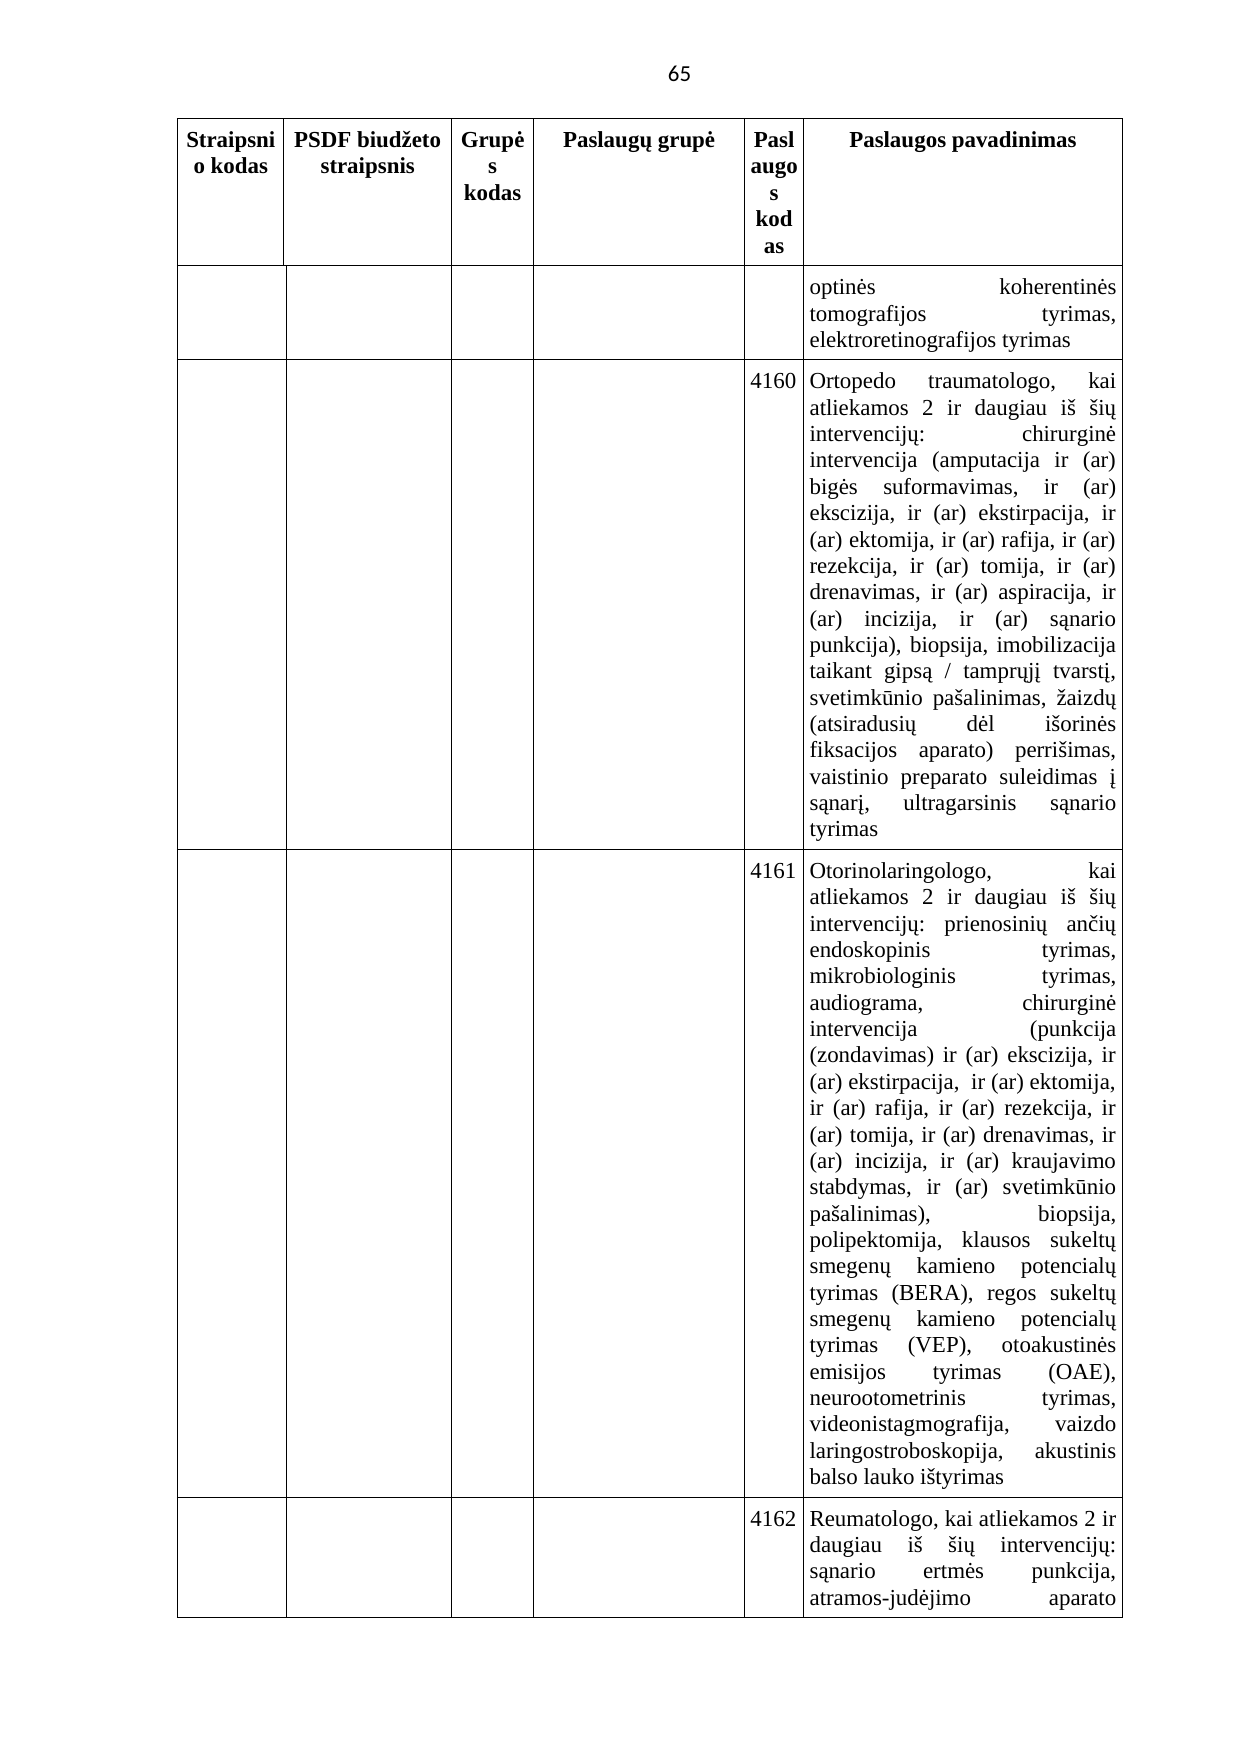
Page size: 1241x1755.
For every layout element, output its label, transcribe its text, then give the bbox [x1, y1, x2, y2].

table_cell 4162 [745, 1498, 803, 1617]
table_cell [287, 266, 451, 359]
table_cell [534, 266, 744, 359]
table_header Paslaugos pavadinimas [804, 119, 1122, 265]
table_cell [534, 850, 744, 1497]
table_cell Ortopedo traumatologo, kai atliekamos 2 ir daugiau iš šių intervencijų: chirurginė intervencija (amputacija ir (ar) bigės suformavimas, ir (ar) ekscizija, ir (ar) ekstirpacija, ir (ar) ektomija, ir (ar) rafija, ir (ar) rezekcija, ir (ar) tomija, ir (ar) drenavimas, ir (ar) aspiracija, ir (ar) incizija, ir (ar) sąnario punkcija), biopsija, imobilizacija taikant gipsą / tamprųjį tvarstį, svetimkūnio pašalinimas, žaizdų (atsiradusių dėl išorinės fiksacijos aparato) perrišimas, vaistinio preparato suleidimas į sąnarį, ultragarsinis sąnario tyrimas [804, 360, 1122, 849]
table_cell [534, 1498, 744, 1617]
table_cell Otorinolaringologo, kai atliekamos 2 ir daugiau iš šių intervencijų: prienosinių ančių endoskopinis tyrimas, mikrobiologinis tyrimas, audiograma, chirurginė intervencija (punkcija (zondavimas) ir (ar) ekscizija, ir (ar) ekstirpacija, ir (ar) ektomija, ir (ar) rafija, ir (ar) rezekcija, ir (ar) tomija, ir (ar) drenavimas, ir (ar) incizija, ir (ar) kraujavimo stabdymas, ir (ar) svetimkūnio pašalinimas), biopsija, polipektomija, klausos sukeltų smegenų kamieno potencialų tyrimas (BERA), regos sukeltų smegenų kamieno potencialų tyrimas (VEP), otoakustinės emisijos tyrimas (OAE), neurootometrinis tyrimas, videonistagmografija, vaizdo laringostroboskopija, akustinis balso lauko ištyrimas [804, 850, 1122, 1497]
table_cell [287, 360, 451, 849]
table_cell Reumatologo, kai atliekamos 2 ir daugiau iš šių intervencijų: sąnario ertmės punkcija, atramos-judėjimo aparato [804, 1498, 1122, 1617]
table_cell [452, 850, 533, 1497]
table_cell [178, 360, 286, 849]
table_cell [178, 266, 286, 359]
table_header Paslaugų grupė [534, 119, 744, 265]
table_cell [178, 850, 286, 1497]
table_cell optinės koherentinės tomografijos tyrimas, elektroretinografijos tyrimas [804, 266, 1122, 359]
table_cell [287, 1498, 451, 1617]
table_cell 4161 [745, 850, 803, 1497]
table_cell [745, 266, 803, 359]
table_header PSDF biudžeto straipsnis [284, 119, 451, 265]
table_cell 4160 [745, 360, 803, 849]
table_header Grupės kodas [452, 119, 533, 265]
table_cell [534, 360, 744, 849]
table_cell [287, 850, 451, 1497]
table_cell [452, 1498, 533, 1617]
table_cell [178, 1498, 286, 1617]
table_cell [452, 360, 533, 849]
table_header Paslaugos kodas [745, 119, 803, 265]
table_cell [452, 266, 533, 359]
table_header Straipsnio kodas [178, 119, 283, 265]
